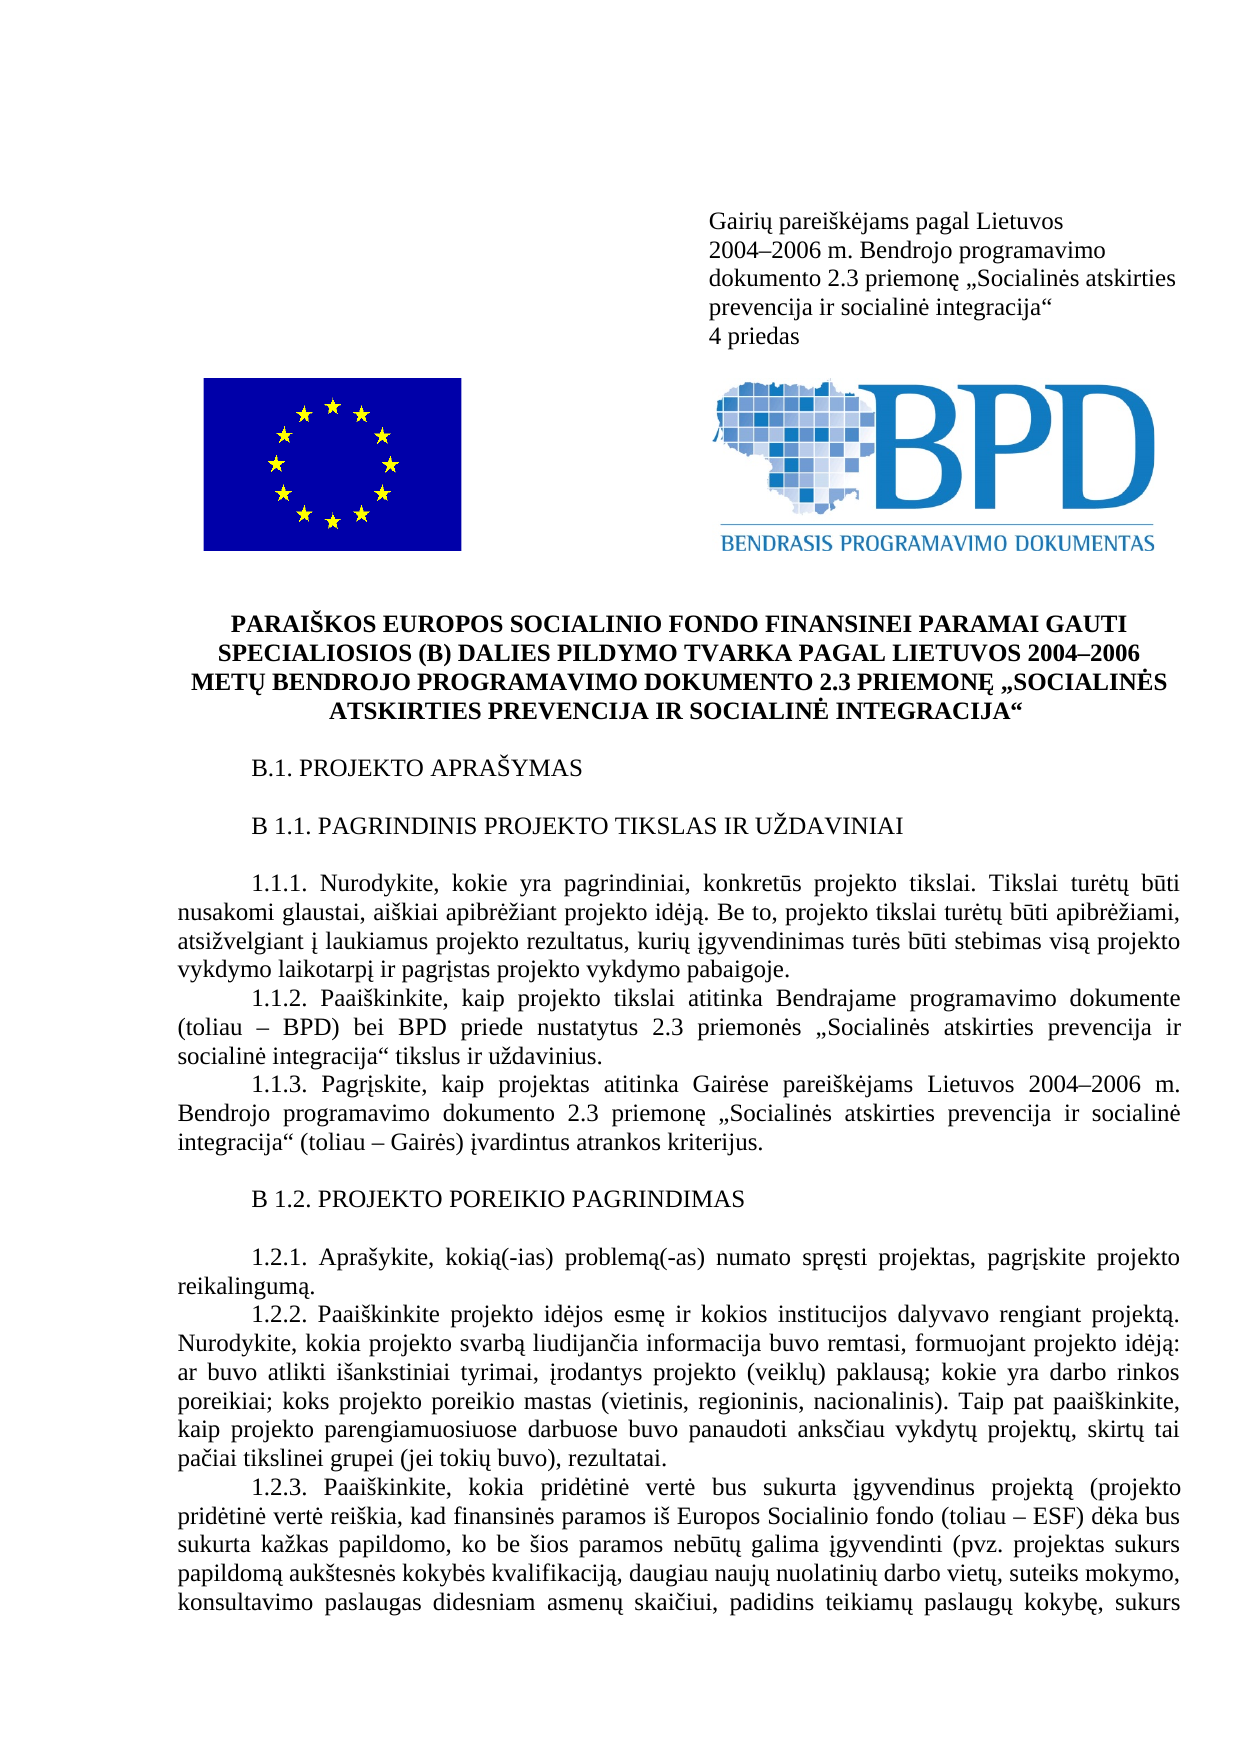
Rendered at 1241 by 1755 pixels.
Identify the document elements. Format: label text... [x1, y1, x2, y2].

table_header [177, 379, 488, 581]
text B 1.2. PROJEKTO POREIKIO PAGRINDIMAS [177, 1184, 1181, 1213]
text Gairių pareiškėjams pagal Lietuvos [177, 206, 1181, 235]
text 1.2.1. Aprašykite, kokią(-ias) problemą(-as) numato spręsti projektas, pagrįskite projekto reikalingumą. [177, 1242, 1181, 1299]
text dokumento 2.3 priemonę „Socialinės atskirties [177, 263, 1181, 292]
table_header [488, 379, 701, 581]
text B 1.1. PAGRINDINIS PROJEKTO TIKSLAS IR UŽDAVINIAI [177, 811, 1181, 839]
text 1.1.1. Nurodykite, kokie yra pagrindiniai, konkretūs projekto tikslai. Tikslai turėtų būti nusakomi glaustai, aiškiai apibrėžiant projekto idėją. Be to, projekto tikslai turėtų būti apibrėžiami, atsižvelgiant į laukiamus projekto rezultatus, kurių įgyvendinimas turės būti stebimas visą projekto vykdymo laikotarpį ir pagrįstas projekto vykdymo pabaigoje. [177, 868, 1181, 983]
table_header [701, 379, 1181, 581]
text PARAIŠKOS EUROPOS SOCIALINIO FONDO FINANSINEI PARAMAI GAUTI SPECIALIOSIOS (B) DALIES PILDYMO TVARKA PAGAL LIETUVOS 2004–2006 METŲ BENDROJO PROGRAMAVIMO DOKUMENTO 2.3 PRIEMONĘ „SOCIALINĖS ATSKIRTIES PREVENCIJA IR SOCIALINĖ INTEGRACIJA“ [177, 609, 1181, 724]
text 1.2.3. Paaiškinkite, kokia pridėtinė vertė bus sukurta įgyvendinus projektą (projekto pridėtinė vertė reiškia, kad finansinės paramos iš Europos Socialinio fondo (toliau – ESF) dėka bus sukurta kažkas papildomo, ko be šios paramos nebūtų galima įgyvendinti (pvz. projektas sukurs papildomą aukštesnės kokybės kvalifikaciją, daugiau naujų nuolatinių darbo vietų, suteiks mokymo, konsultavimo paslaugas didesniam asmenų skaičiui, padidins teikiamų paslaugų kokybę, sukurs [177, 1472, 1181, 1616]
text 1.2.2. Paaiškinkite projekto idėjos esmę ir kokios institucijos dalyvavo rengiant projektą. Nurodykite, kokia projekto svarbą liudijančia informacija buvo remtasi, formuojant projekto idėją: ar buvo atlikti išankstiniai tyrimai, įrodantys projekto (veiklų) paklausą; kokie yra darbo rinkos poreikiai; koks projekto poreikio mastas (vietinis, regioninis, nacionalinis). Taip pat paaiškinkite, kaip projekto parengiamuosiuose darbuose buvo panaudoti anksčiau vykdytų projektų, skirtų tai pačiai tikslinei grupei (jei tokių buvo), rezultatai. [177, 1299, 1181, 1472]
text 1.1.2. Paaiškinkite, kaip projekto tikslai atitinka Bendrajame programavimo dokumente (toliau – BPD) bei BPD priede nustatytus 2.3 priemonės „Socialinės atskirties prevencija ir socialinė integracija“ tikslus ir uždavinius. [177, 983, 1181, 1069]
text prevencija ir socialinė integracija“ [177, 292, 1181, 321]
text 2004–2006 m. Bendrojo programavimo [177, 235, 1181, 263]
text 1.1.3. Pagrįskite, kaip projektas atitinka Gairėse pareiškėjams Lietuvos 2004–2006 m. Bendrojo programavimo dokumento 2.3 priemonę „Socialinės atskirties prevencija ir socialinė integracija“ (toliau – Gairės) įvardintus atrankos kriterijus. [177, 1069, 1181, 1156]
text 4 priedas [177, 321, 1181, 350]
text B.1. PROJEKTO APRAŠYMAS [177, 753, 1181, 782]
